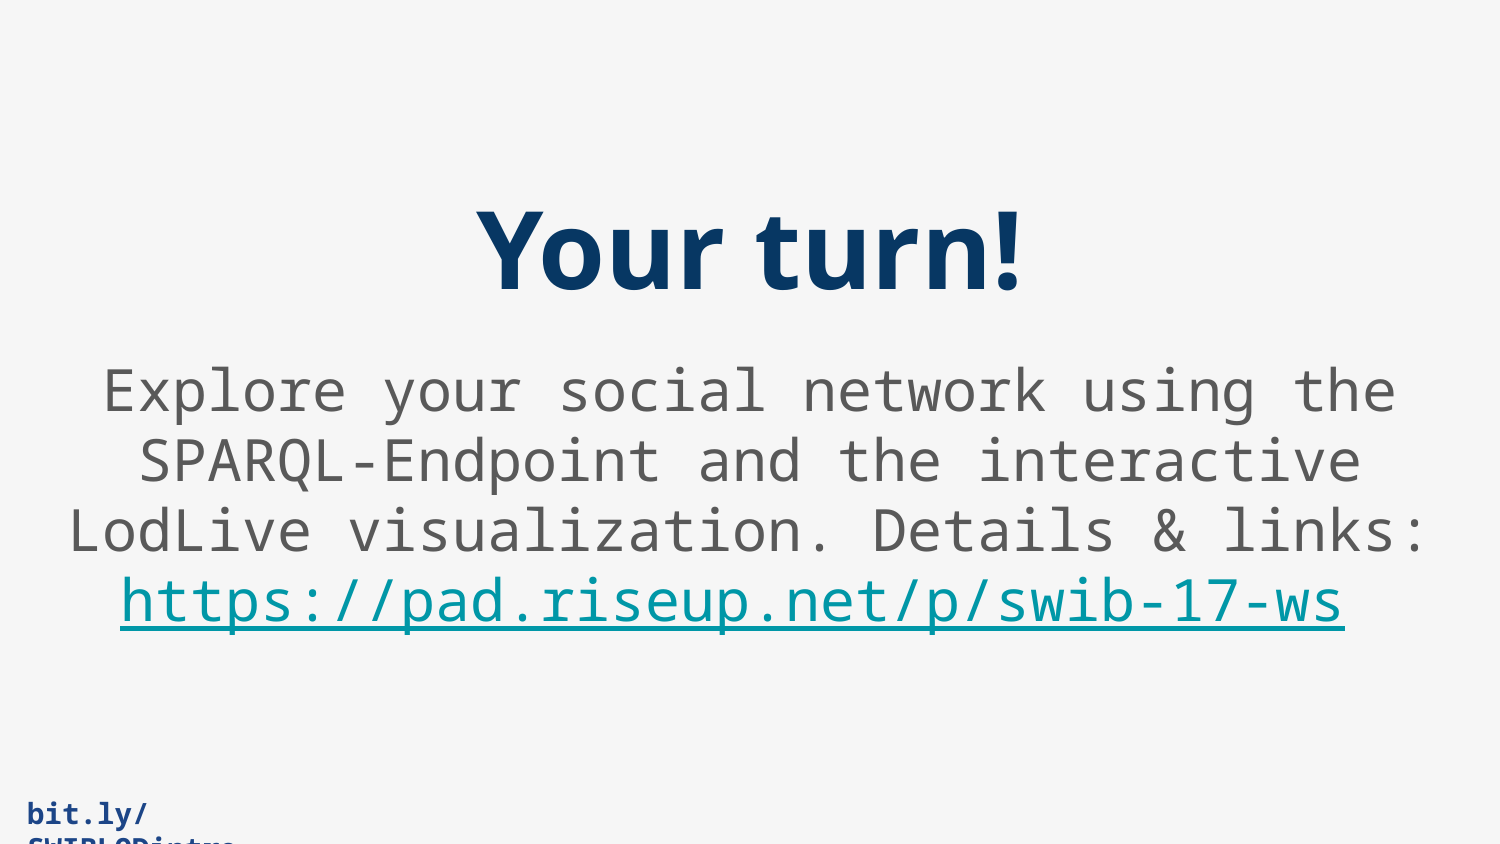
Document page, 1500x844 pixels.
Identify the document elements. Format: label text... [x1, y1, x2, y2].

subtitle Explore your social network using the SPARQL-Endpoint and the interactive LodLive visualization. Details & links: https://pad.riseup.net/p/swib-17-ws [51, 338, 1449, 673]
title Your turn! [51, 183, 1449, 326]
